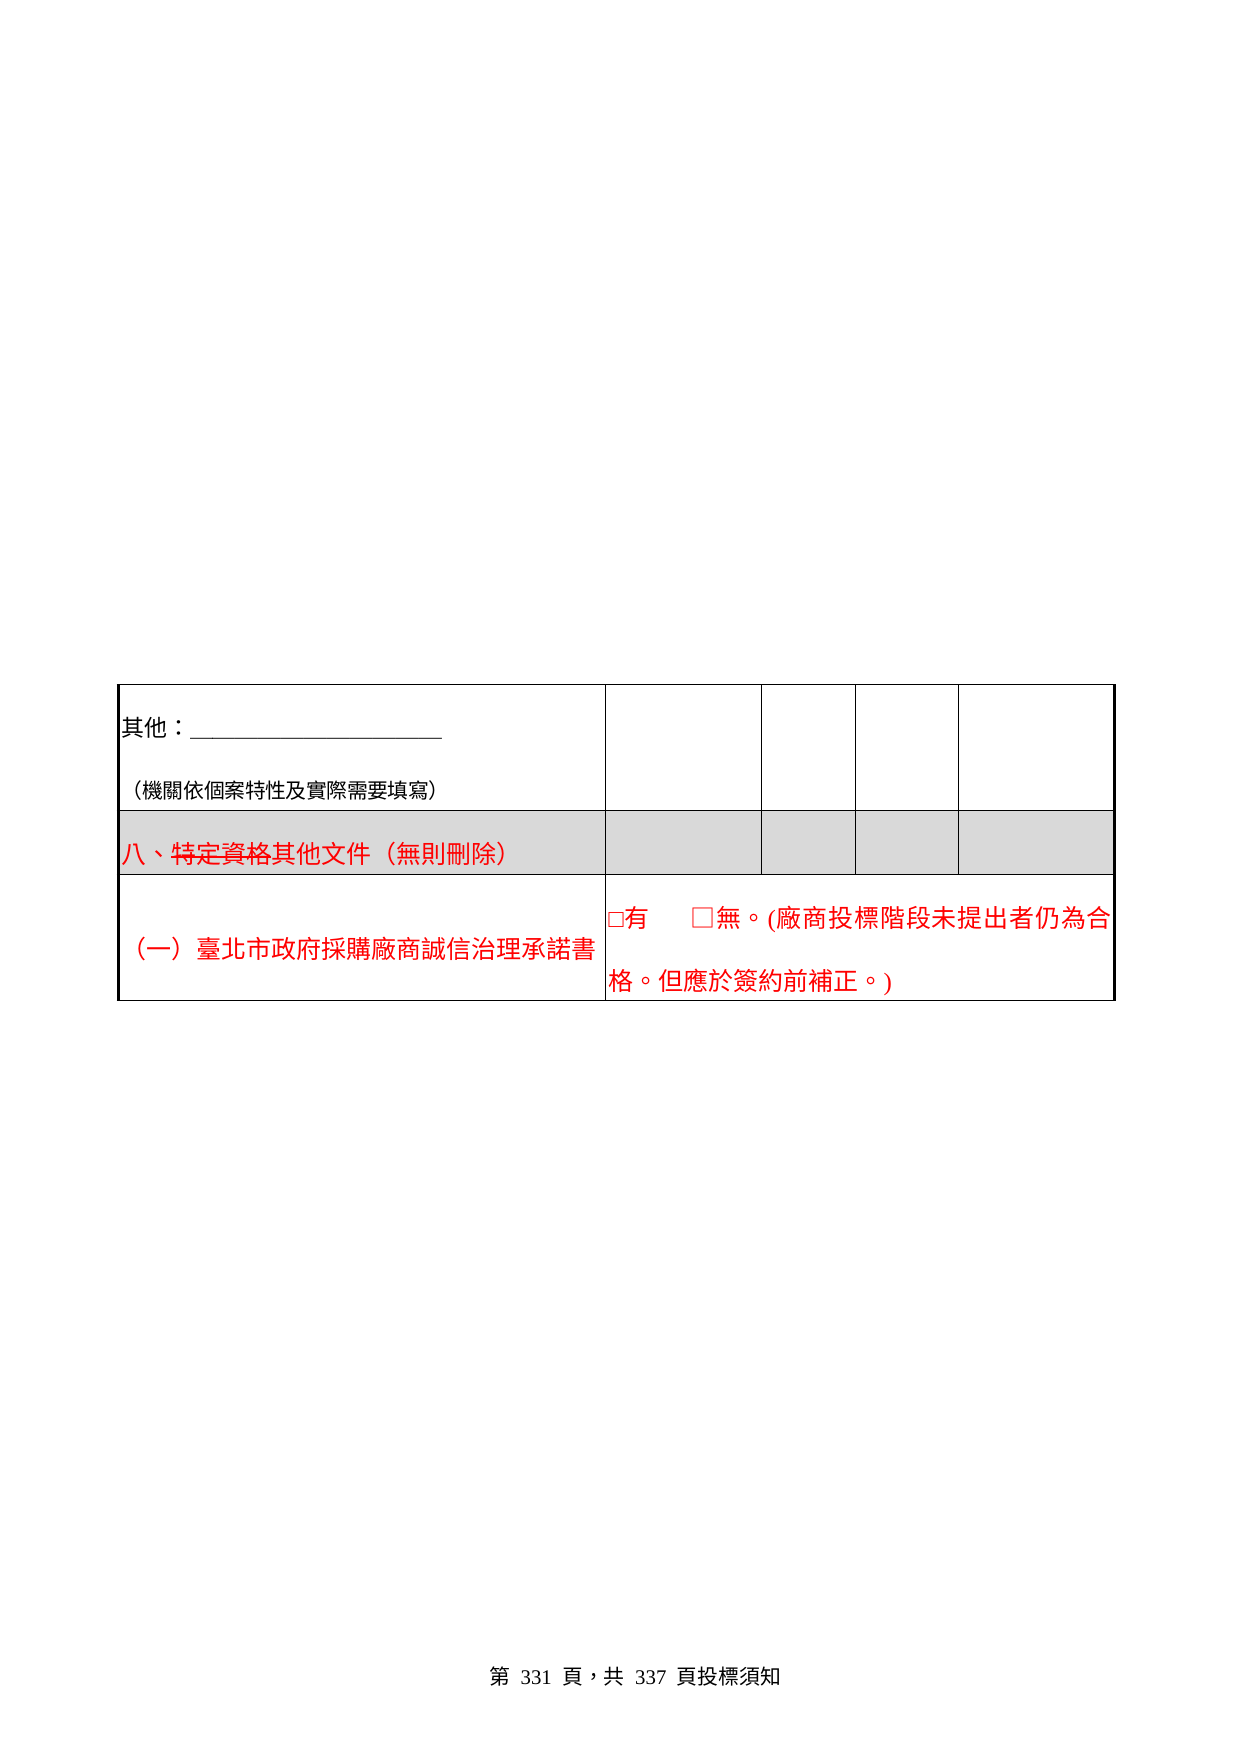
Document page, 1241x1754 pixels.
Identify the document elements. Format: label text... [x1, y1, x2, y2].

table_cell [856, 685, 958, 810]
table_cell [762, 811, 855, 874]
table_cell [959, 685, 1113, 810]
table_cell （一）臺北市政府採購廠商誠信治理承諾書 [120, 875, 605, 1000]
table_cell [606, 811, 761, 874]
table_cell [856, 811, 958, 874]
table_cell [762, 685, 855, 810]
table_cell [606, 685, 761, 810]
table_cell [959, 811, 1113, 874]
table_cell 八、特定資格其他文件（無則刪除） [120, 811, 605, 874]
table_cell □有 □無。(廠商投標階段未提出者仍為合格。但應於簽約前補正。) [606, 875, 1113, 1000]
table_cell 其他：＿＿＿＿＿＿＿＿＿＿＿ （機關依個案特性及實際需要填寫） [120, 685, 605, 810]
